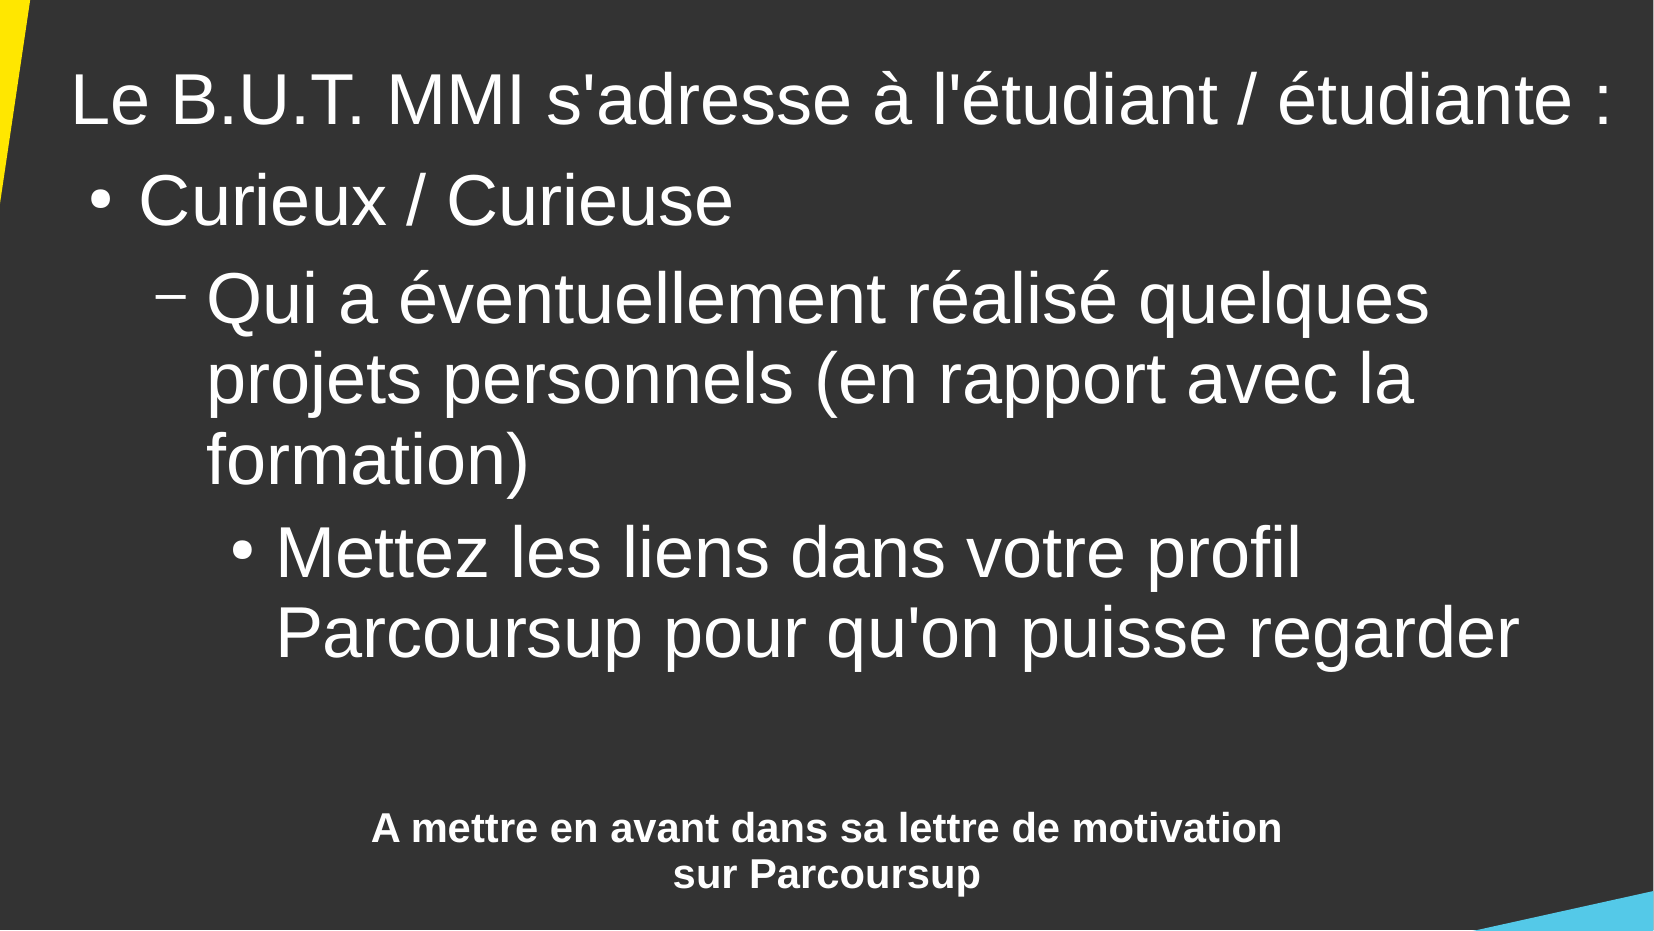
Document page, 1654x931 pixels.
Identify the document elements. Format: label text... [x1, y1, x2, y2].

list Le B.U.T. MMI s'adresse à l'étudiant / étudiante : Curieux / Curieuse Qui a éventuellement réalisé quelques projets personnels (en rapport avec la formation) Mettez les liens dans votre profil Parcoursup pour qu'on puisse regarder [70, 59, 1619, 756]
text_box [1472, 890, 1654, 931]
text_box [0, 0, 31, 204]
text_box A mettre en avant dans sa lettre de motivation sur Parcoursup [347, 797, 1307, 906]
